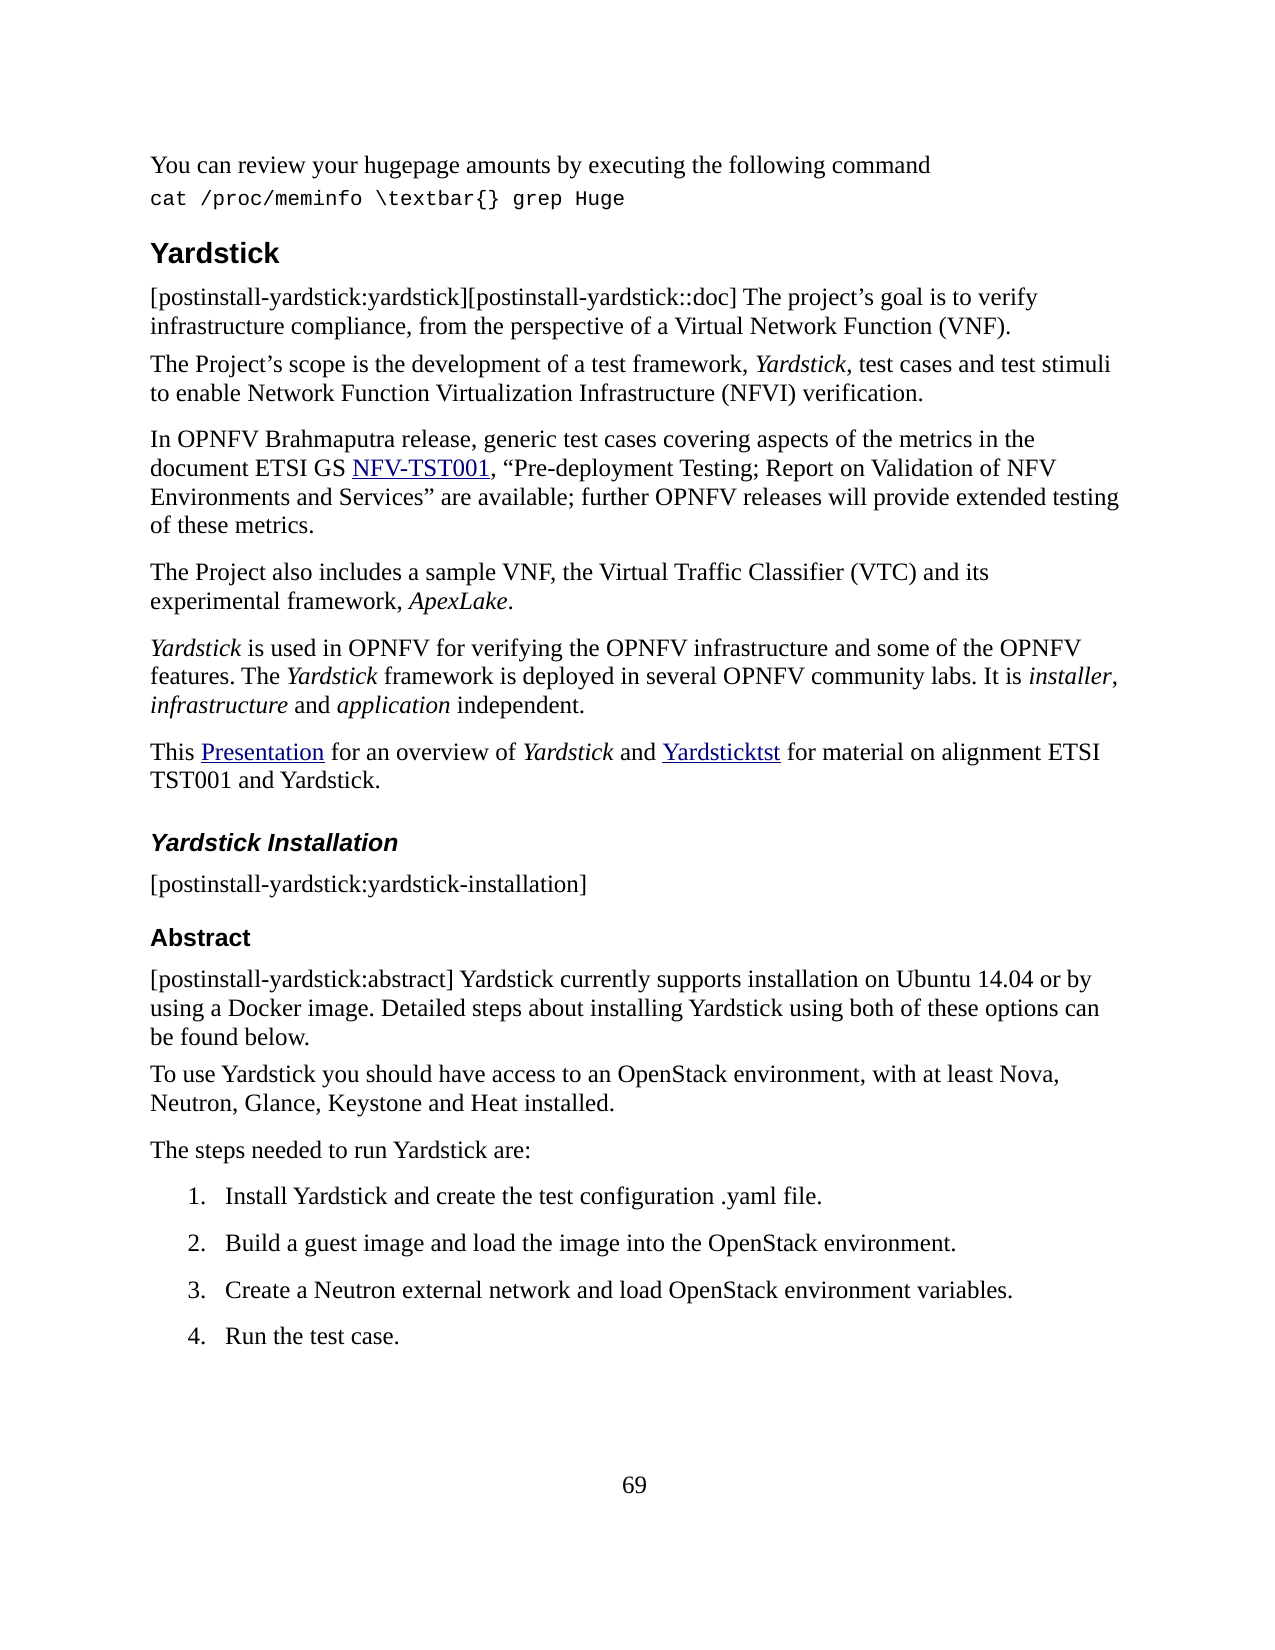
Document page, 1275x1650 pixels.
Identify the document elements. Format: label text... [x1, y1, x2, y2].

list Build a guest image and load the image into the OpenStack environment. [187, 1228, 1125, 1257]
text [postinstall-yardstick:yardstick][postinstall-yardstick::doc] The project’s goal is to verify infrastructure compliance, from the perspective of a Virtual Network Function (VNF). [150, 282, 1125, 340]
list Install Yardstick and create the test configuration .yaml file. [187, 1181, 1125, 1210]
subtitle Abstract [150, 923, 1125, 952]
subtitle Yardstick Installation [150, 828, 1125, 857]
text This Presentation for an overview of Yardstick and Yardsticktst for material on alignment ETSI TST001 and Yardstick. [150, 737, 1125, 794]
text cat /proc/meminfo \textbar{} grep Huge [150, 188, 1125, 211]
text The Project’s scope is the development of a test framework, Yardstick, test cases and test stimuli to enable Network Function Virtualization Infrastructure (NFVI) verification. [150, 349, 1125, 406]
text You can review your hugepage amounts by executing the following command [150, 150, 1125, 179]
subtitle Yardstick [150, 236, 1125, 270]
text The steps needed to run Yardstick are: [150, 1135, 1125, 1163]
text [postinstall-yardstick:yardstick-installation] [150, 869, 1125, 898]
text [postinstall-yardstick:abstract] Yardstick currently supports installation on Ubuntu 14.04 or by using a Docker image. Detailed steps about installing Yardstick using both of these options can be found below. [150, 964, 1125, 1050]
list Run the test case. [187, 1321, 1125, 1350]
text In OPNFV Brahmaputra release, generic test cases covering aspects of the metrics in the document ETSI GS NFV-TST001, “Pre-deployment Testing; Report on Validation of NFV Environments and Services” are available; further OPNFV releases will provide extended testing of these metrics. [150, 424, 1125, 539]
text The Project also includes a sample VNF, the Virtual Traffic Classifier (VTC) and its experimental framework, ApexLake. [150, 557, 1125, 615]
text To use Yardstick you should have access to an OpenStack environment, with at least Nova, Neutron, Glance, Keystone and Heat installed. [150, 1059, 1125, 1117]
list Create a Neutron external network and load OpenStack environment variables. [187, 1275, 1125, 1303]
text Yardstick is used in OPNFV for verifying the OPNFV infrastructure and some of the OPNFV features. The Yardstick framework is deployed in several OPNFV community labs. It is installer, infrastructure and application independent. [150, 633, 1125, 719]
